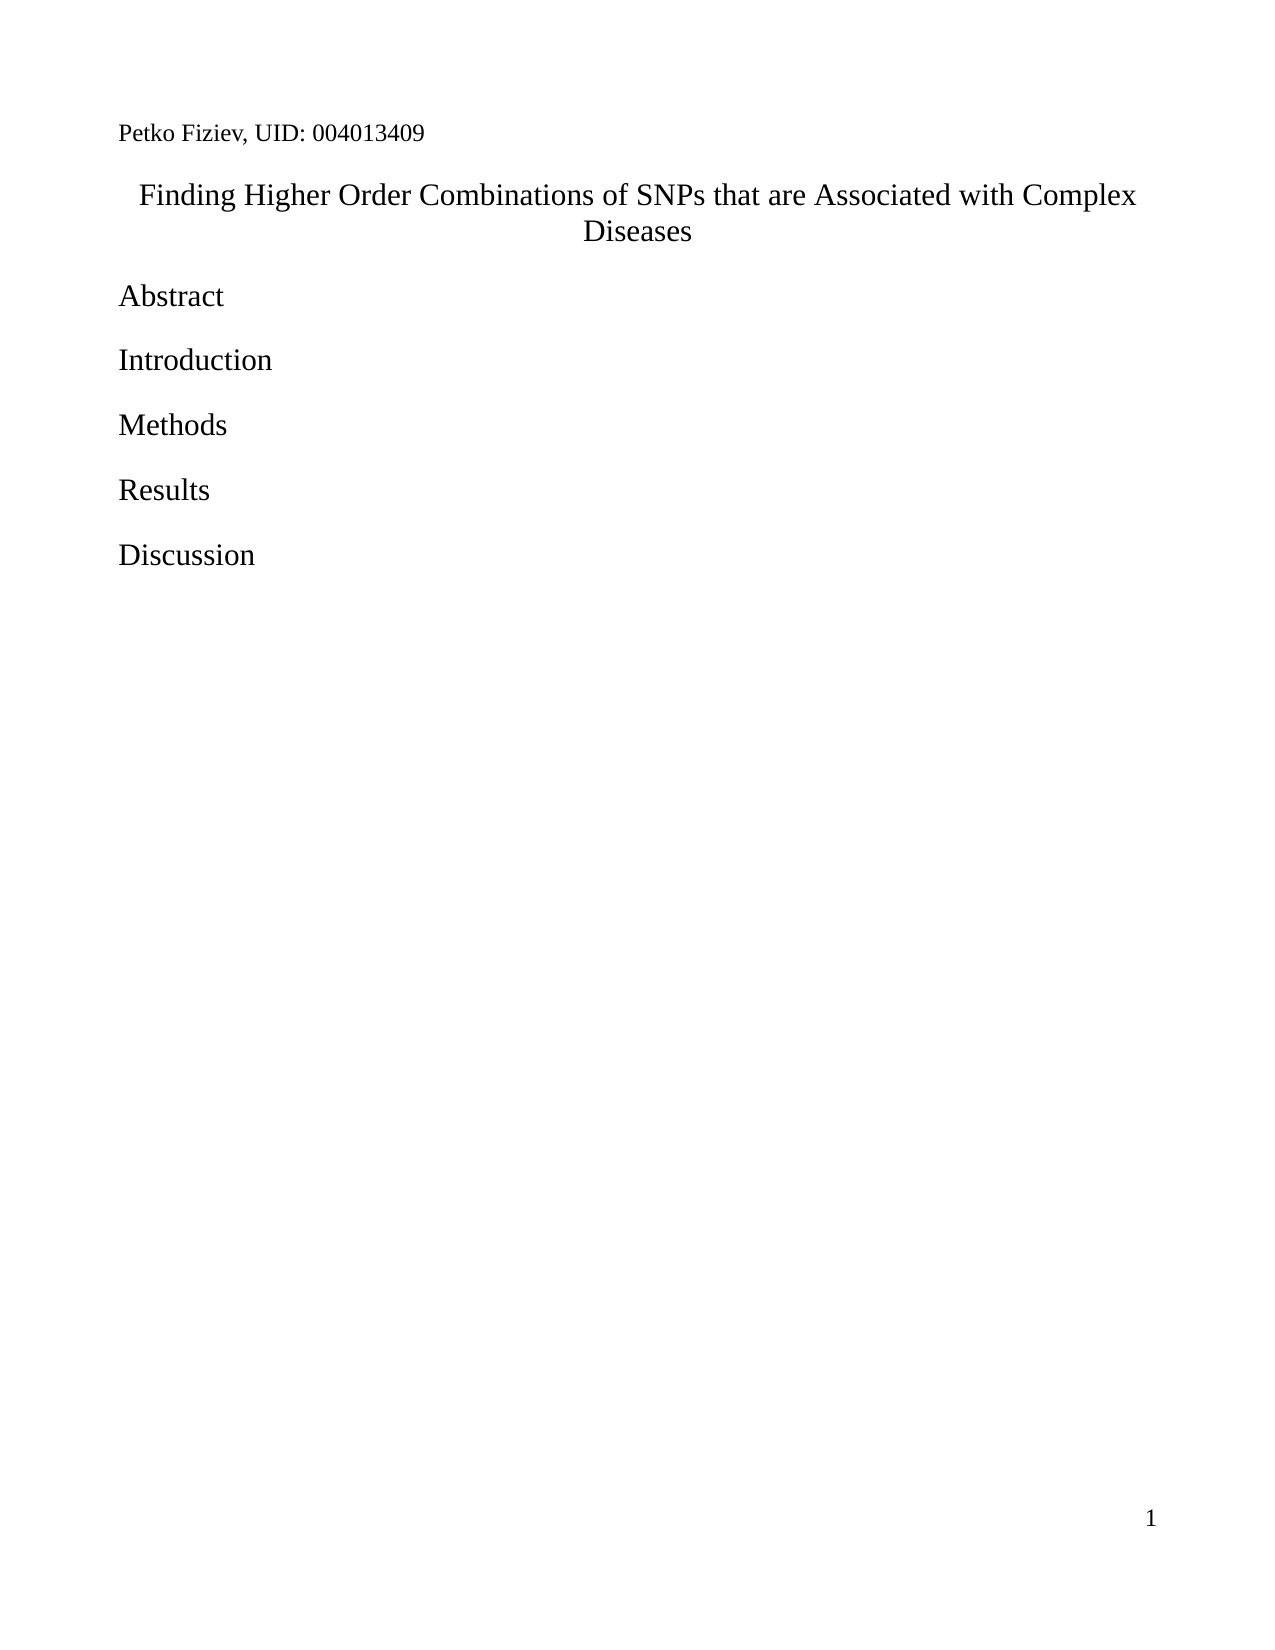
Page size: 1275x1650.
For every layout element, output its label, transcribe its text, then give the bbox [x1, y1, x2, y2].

text Results [118, 471, 1157, 507]
text Methods [118, 406, 1157, 442]
text Abstract [118, 277, 1157, 313]
text Finding Higher Order Combinations of SNPs that are Associated with Complex Diseases [118, 176, 1157, 248]
text Introduction [118, 342, 1157, 378]
text Discussion [118, 536, 1157, 572]
